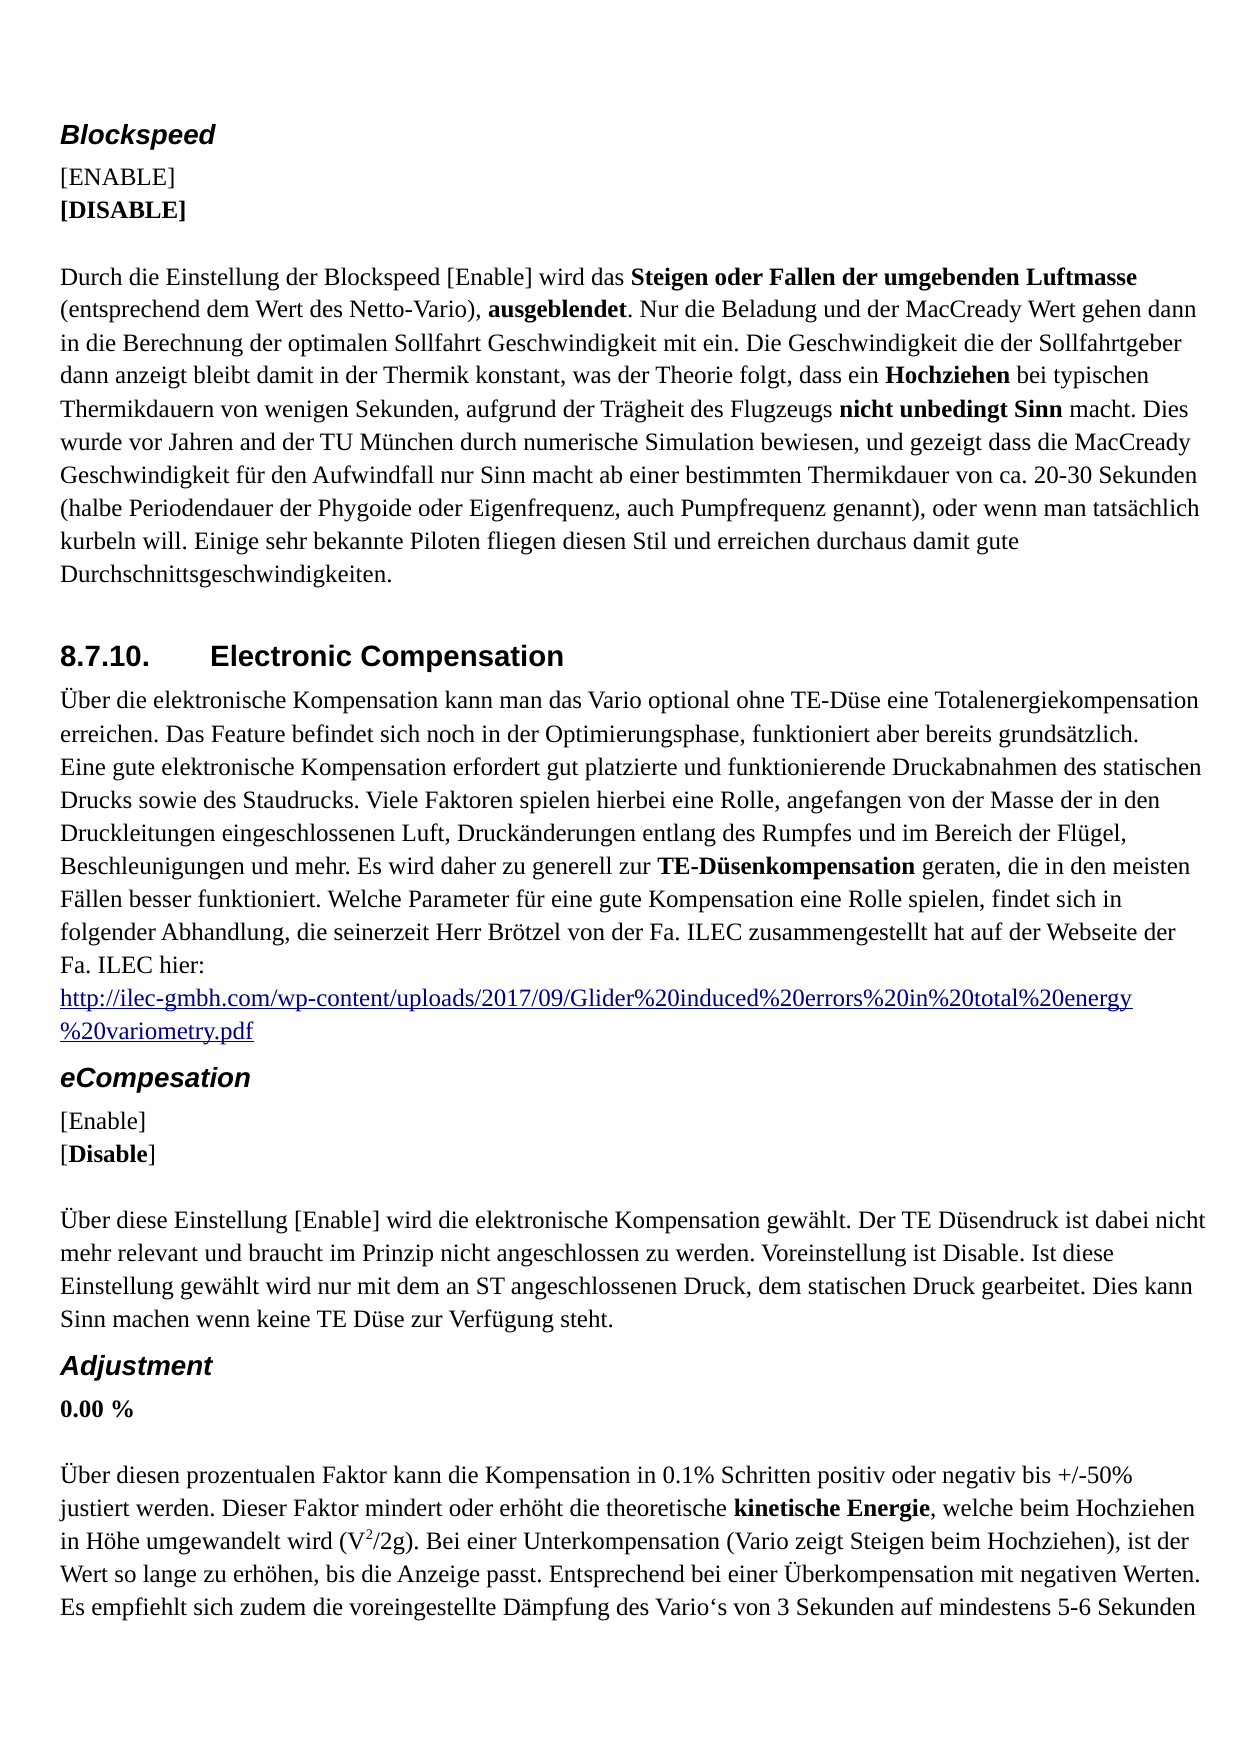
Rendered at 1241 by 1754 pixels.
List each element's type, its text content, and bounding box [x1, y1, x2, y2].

text [ENABLE] [60, 162, 1207, 191]
text Über diese Einstellung [Enable] wird die elektronische Kompensation gewählt. Der TE Düsendruck ist dabei nicht mehr relevant und braucht im Prinzip nicht angeschlossen zu werden. Voreinstellung ist Disable. Ist diese Einstellung gewählt wird nur mit dem an ST angeschlossenen Druck, dem statischen Druck gearbeitet. Dies kann Sinn machen wenn keine TE Düse zur Verfügung steht. [60, 1205, 1207, 1333]
subtitle Adjustment [60, 1349, 1207, 1381]
text Durch die Einstellung der Blockspeed [Enable] wird das Steigen oder Fallen der umgebenden Luftmasse (entsprechend dem Wert des Netto-Vario), ausgeblendet. Nur die Beladung und der MacCready Wert gehen dann in die Berechnung der optimalen Sollfahrt Geschwindigkeit mit ein. Die Geschwindigkeit die der Sollfahrtgeber dann anzeigt bleibt damit in der Thermik konstant, was der Theorie folgt, dass ein Hochziehen bei typischen Thermikdauern von wenigen Sekunden, aufgrund der Trägheit des Flugzeugs nicht unbedingt Sinn macht. Dies wurde vor Jahren and der TU München durch numerische Simulation bewiesen, und gezeigt dass die MacCready Geschwindigkeit für den Aufwindfall nur Sinn macht ab einer bestimmten Thermikdauer von ca. 20-30 Sekunden (halbe Periodendauer der Phygoide oder Eigenfrequenz, auch Pumpfrequenz genannt), oder wenn man tatsächlich kurbeln will. Einige sehr bekannte Piloten fliegen diesen Stil und erreichen durchaus damit gute Durchschnittsgeschwindigkeiten. [60, 262, 1207, 587]
text http://ilec-gmbh.com/wp-content/uploads/2017/09/Glider%20induced%20errors%20in%20total%20energy%20variometry.pdf [60, 983, 1207, 1044]
text 0.00 % [60, 1394, 1207, 1422]
text Über diesen prozentualen Faktor kann die Kompensation in 0.1% Schritten positiv oder negativ bis +/-50% justiert werden. Dieser Faktor mindert oder erhöht die theoretische kinetische Energie, welche beim Hochziehen in Höhe umgewandelt wird (V2/2g). Bei einer Unterkompensation (Vario zeigt Steigen beim Hochziehen), ist der Wert so lange zu erhöhen, bis die Anzeige passt. Entsprechend bei einer Überkompensation mit negativen Werten. Es empfiehlt sich zudem die voreingestellte Dämpfung des Vario‘s von 3 Sekunden auf mindestens 5-6 Sekunden [60, 1460, 1207, 1621]
text [Enable] [60, 1106, 1207, 1134]
subtitle Electronic Compensation [60, 639, 1207, 673]
text [DISABLE] [60, 196, 1207, 224]
text Eine gute elektronische Kompensation erfordert gut platzierte und funktionierende Druckabnahmen des statischen Drucks sowie des Staudrucks. Viele Faktoren spielen hierbei eine Rolle, angefangen von der Masse der in den Druckleitungen eingeschlossenen Luft, Druckänderungen entlang des Rumpfes und im Bereich der Flügel, Beschleunigungen und mehr. Es wird daher zu generell zur TE-Düsenkompensation geraten, die in den meisten Fällen besser funktioniert. Welche Parameter für eine gute Kompensation eine Rolle spielen, findet sich in folgender Abhandlung, die seinerzeit Herr Brötzel von der Fa. ILEC zusammengestellt hat auf der Webseite der Fa. ILEC hier: [60, 752, 1207, 978]
text Über die elektronische Kompensation kann man das Vario optional ohne TE-Düse eine Totalenergiekompensation erreichen. Das Feature befindet sich noch in der Optimierungsphase, funktioniert aber bereits grundsätzlich. [60, 686, 1207, 747]
subtitle Blockspeed [60, 118, 1207, 150]
text [Disable] [60, 1139, 1207, 1167]
subtitle eCompesation [60, 1061, 1207, 1093]
